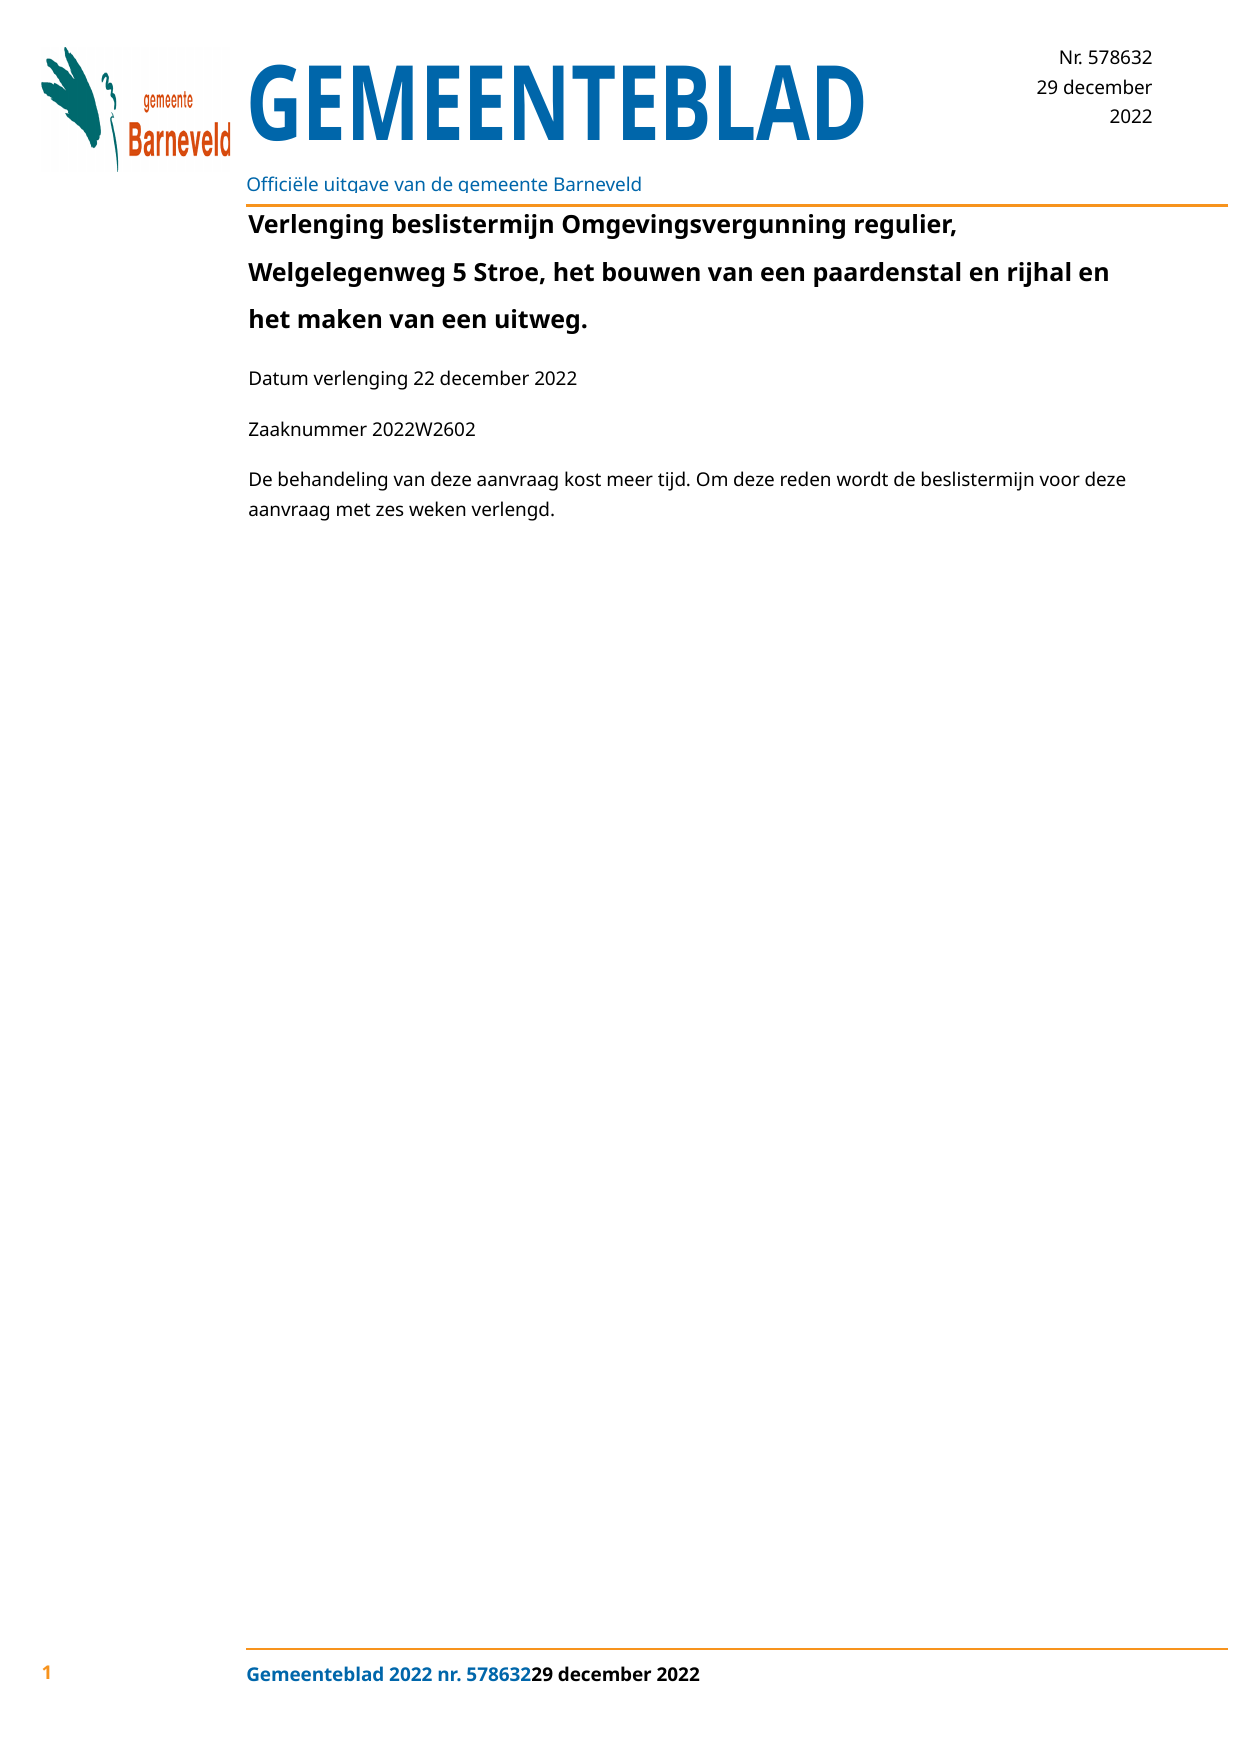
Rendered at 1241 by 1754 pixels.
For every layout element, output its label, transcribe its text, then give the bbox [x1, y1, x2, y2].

text Verlenging beslistermijn Omgevingsvergunning regulier, Welgelegenweg 5 Stroe, het bouwen van een paardenstal en rijhal en het maken van een uitweg. [248, 207, 1152, 336]
text De behandeling van deze aanvraag kost meer tijd. Om deze reden wordt de beslistermijn voor deze aanvraag met zes weken verlengd. [248, 466, 1152, 522]
text Datum verlenging 22 december 2022 [248, 366, 1152, 391]
text Zaaknummer 2022W2602 [248, 416, 1152, 442]
picture [41, 47, 231, 172]
